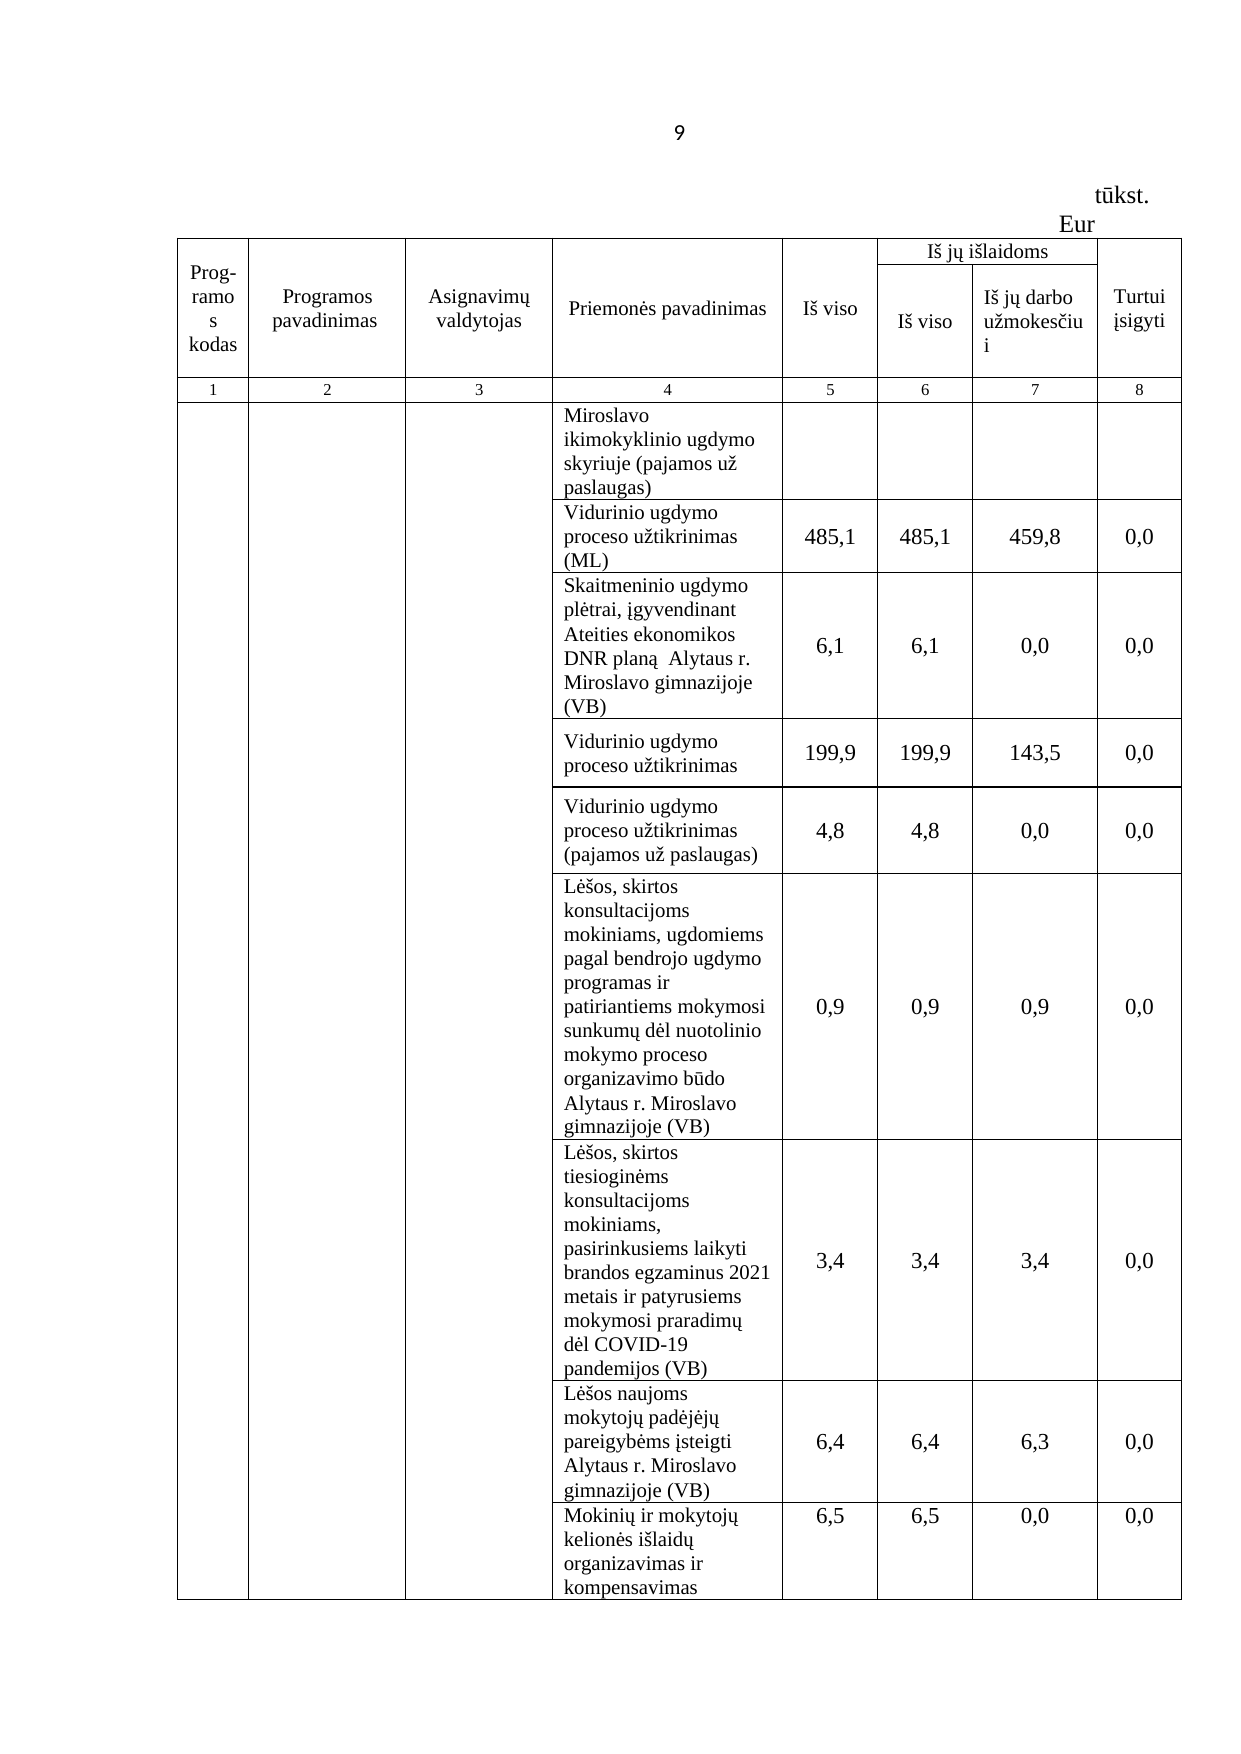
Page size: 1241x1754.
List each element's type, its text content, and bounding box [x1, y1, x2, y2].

table_cell 143,5 [973, 719, 1097, 786]
table_cell Mokinių ir mokytojų kelionės išlaidų organizavimas ir kompensavimas [553, 1503, 782, 1599]
table_cell 485,1 [783, 500, 877, 572]
table_cell 0,0 [973, 573, 1097, 718]
table_cell Priemonės pavadinimas [553, 239, 782, 377]
table_cell 459,8 [973, 500, 1097, 572]
table_cell Iš viso [878, 265, 972, 377]
table_cell [783, 403, 877, 499]
table_cell 3,4 [878, 1140, 972, 1380]
table_cell 6,4 [878, 1381, 972, 1502]
table_cell Prog-ramos kodas [178, 239, 248, 377]
table_cell [878, 403, 972, 499]
table_cell Lėšos naujoms mokytojų padėjėjų pareigybėms įsteigti Alytaus r. Miroslavo gimnazijoje (VB) [553, 1381, 782, 1502]
table_cell 1 [178, 378, 248, 402]
table_cell 4,8 [783, 788, 877, 873]
table_cell 0,0 [973, 788, 1097, 873]
table_cell 199,9 [878, 719, 972, 786]
table_cell 2 [249, 378, 405, 402]
table_cell 4 [553, 378, 782, 402]
table_cell 0,0 [1098, 1503, 1181, 1599]
table_cell 0,0 [1098, 1381, 1181, 1502]
table_cell 3,4 [783, 1140, 877, 1380]
table_header [878, 180, 972, 238]
table_cell 6 [878, 378, 972, 402]
table_cell 0,0 [1098, 500, 1181, 572]
table_cell 0,9 [783, 874, 877, 1138]
table_header tūkst. Eur [973, 180, 1181, 238]
table_cell Vidurinio ugdymo proceso užtikrinimas (ML) [553, 500, 782, 572]
table_cell Iš jų darbo užmokesčiui [973, 265, 1097, 377]
table_cell Asignavimų valdytojas [406, 239, 552, 377]
table_cell Programos pavadinimas [249, 239, 405, 377]
table_cell 0,9 [973, 874, 1097, 1138]
table_cell [973, 403, 1097, 499]
table_cell [406, 403, 552, 1599]
table_cell 0,9 [878, 874, 972, 1138]
table_cell 6,4 [783, 1381, 877, 1502]
table_cell 485,1 [878, 500, 972, 572]
table_cell Vidurinio ugdymo proceso užtikrinimas [553, 719, 782, 786]
table_cell 199,9 [783, 719, 877, 786]
table_cell Skaitmeninio ugdymo plėtrai, įgyvendinant Ateities ekonomikos DNR planą Alytaus r. Miroslavo gimnazijoje (VB) [553, 573, 782, 718]
table_cell 0,0 [1098, 874, 1181, 1138]
table_cell 8 [1098, 378, 1181, 402]
table_cell 0,0 [1098, 788, 1181, 873]
table_header [249, 180, 406, 238]
table_header [552, 180, 783, 238]
table_cell 6,1 [878, 573, 972, 718]
table_cell Iš jų išlaidoms [878, 239, 1097, 264]
table_cell Iš viso [783, 239, 877, 377]
table_cell 6,5 [878, 1503, 972, 1599]
table_cell 4,8 [878, 788, 972, 873]
table_cell 6,3 [973, 1381, 1097, 1502]
table_cell [249, 403, 405, 1599]
table_header [177, 180, 249, 238]
table_cell Vidurinio ugdymo proceso užtikrinimas (pajamos už paslaugas) [553, 788, 782, 873]
table_cell Lėšos, skirtos konsultacijoms mokiniams, ugdomiems pagal bendrojo ugdymo programas ir patiriantiems mokymosi sunkumų dėl nuotolinio mokymo proceso organizavimo būdo Alytaus r. Miroslavo gimnazijoje (VB) [553, 874, 782, 1138]
table_cell 5 [783, 378, 877, 402]
table_cell Turtui įsigyti [1098, 239, 1181, 377]
table_cell 0,0 [1098, 719, 1181, 786]
table_cell [178, 403, 248, 1599]
table_cell 0,0 [1098, 573, 1181, 718]
table_cell 6,1 [783, 573, 877, 718]
table_cell 0,0 [973, 1503, 1097, 1599]
table_cell 6,5 [783, 1503, 877, 1599]
table_header [783, 180, 878, 238]
table_cell [1098, 403, 1181, 499]
table_cell Lėšos, skirtos tiesioginėms konsultacijoms mokiniams, pasirinkusiems laikyti brandos egzaminus 2021 metais ir patyrusiems mokymosi praradimų dėl COVID-19 pandemijos (VB) [553, 1140, 782, 1380]
table_cell 7 [973, 378, 1097, 402]
table_cell Miroslavo ikimokyklinio ugdymo skyriuje (pajamos už paslaugas) [553, 403, 782, 499]
table_cell 0,0 [1098, 1140, 1181, 1380]
table_cell 3 [406, 378, 552, 402]
table_cell 3,4 [973, 1140, 1097, 1380]
table_header [406, 180, 552, 238]
